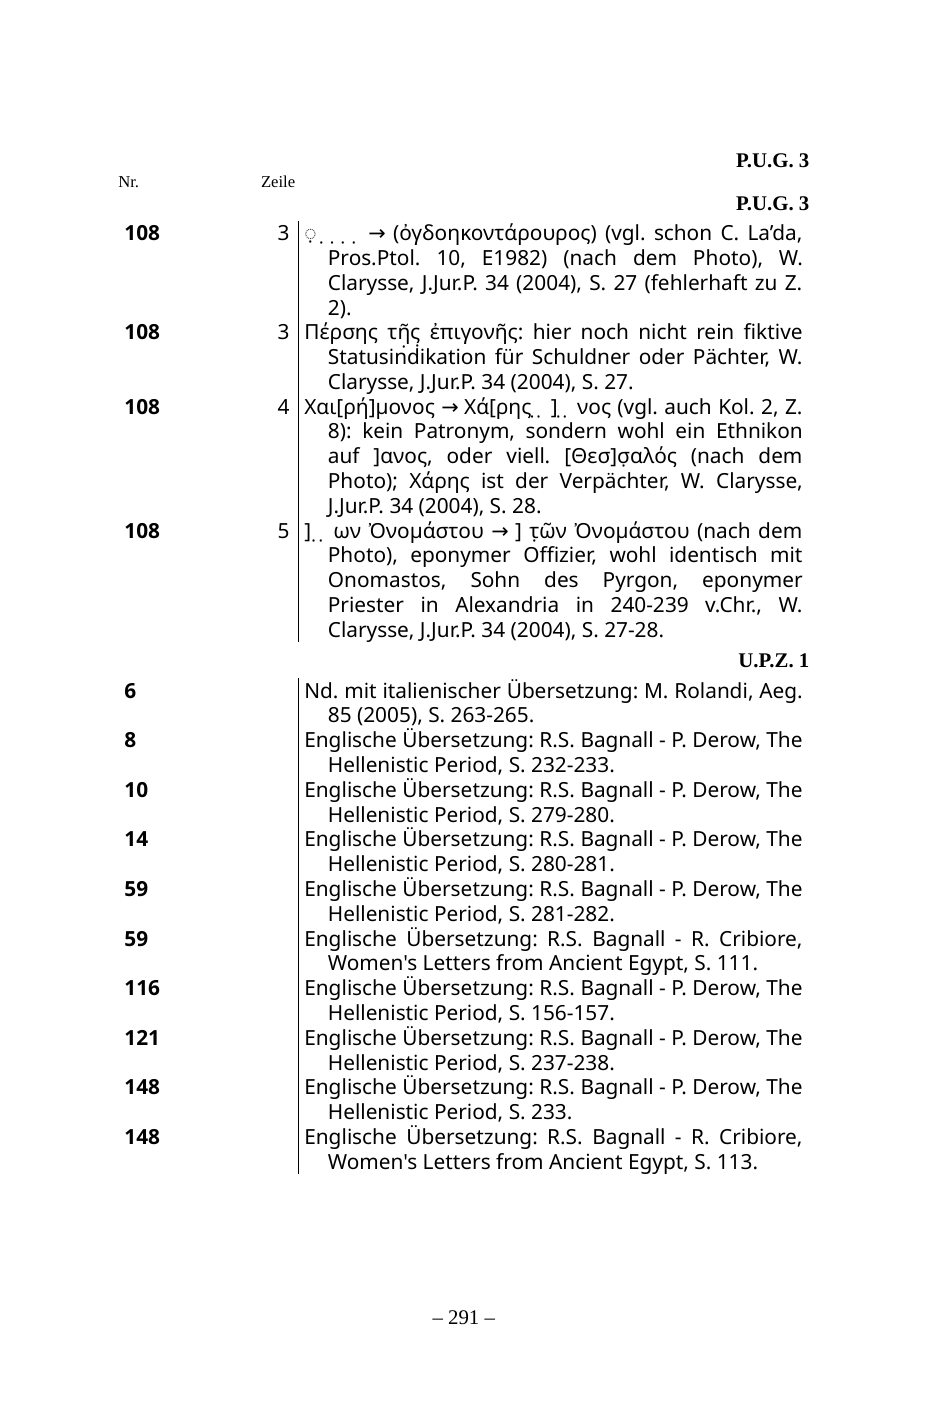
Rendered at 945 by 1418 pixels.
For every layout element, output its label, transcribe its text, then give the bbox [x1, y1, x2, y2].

table_cell [207, 827, 298, 877]
table_header [207, 678, 298, 728]
table_cell Englische Übersetzung: R.S. Bagnall - P. Derow, The Hellenistic Period, S. 237-238. [299, 1025, 809, 1075]
table_cell 8 [118, 728, 207, 777]
table_cell Englische Übersetzung: R.S. Bagnall - R. Cribiore, Women's Letters from Ancient Egypt, S. 113. [299, 1125, 809, 1174]
table_cell 108 [118, 394, 207, 518]
table_header Nd. mit italienischer Übersetzung: M. Rolandi, Aeg. 85 (2005), S. 263-265. [299, 678, 809, 728]
table_cell [207, 1025, 298, 1075]
table_cell Πέρσης τῆ̣ς̣ ἐπιγονῆς: hier noch nicht rein fiktive Statusindikation für Schuldner oder Pächter, W. Clarysse, J.Jur.P. 34 (2004), S. 27. [299, 320, 809, 394]
table_cell 5 [207, 518, 298, 642]
table_header 6 [118, 678, 207, 728]
table_cell Χαι[ρή]μονος → Χά[ρης ̣ ̣ ] ̣ ̣ νος (vgl. auch Kol. 2, Z. 8): kein Patronym, sondern wohl ein Ethnikon auf ]ανος, oder viell. [Θεσ]σ̣αλός (nach dem Photo); Χάρης ist der Verpächter, W. Clarysse, J.Jur.P. 34 (2004), S. 28. [299, 394, 809, 518]
table_cell 116 [118, 976, 207, 1025]
table_cell [207, 926, 298, 976]
subtitle P.U.G. 3 [118, 191, 809, 215]
table_cell 4 [207, 394, 298, 518]
table_cell ] ̣ ̣ ων Ὀνομάστου → ] τ̣ῶν Ὀνομάστου (nach dem Photo), eponymer Offizier, wohl identisch mit Onomastos, Sohn des Pyrgon, eponymer Priester in Alexandria in 240-239 v.Chr., W. Clarysse, J.Jur.P. 34 (2004), S. 27-28. [299, 518, 809, 642]
table_cell Englische Übersetzung: R.S. Bagnall - P. Derow, The Hellenistic Period, S. 156-157. [299, 976, 809, 1025]
table_cell Englische Übersetzung: R.S. Bagnall - P. Derow, The Hellenistic Period, S. 280-281. [299, 827, 809, 877]
table_cell 10 [118, 778, 207, 827]
table_cell [207, 728, 298, 777]
table_cell 108 [118, 320, 207, 394]
table_cell 59 [118, 926, 207, 976]
table_cell 148 [118, 1125, 207, 1174]
table_cell 148 [118, 1075, 207, 1124]
table_cell 59 [118, 877, 207, 926]
table_cell 108 [118, 518, 207, 642]
subtitle U.P.Z. 1 [118, 648, 809, 672]
table_cell [207, 976, 298, 1025]
table_cell [207, 877, 298, 926]
table_cell 14 [118, 827, 207, 877]
table_cell Englische Übersetzung: R.S. Bagnall - P. Derow, The Hellenistic Period, S. 232-233. [299, 728, 809, 777]
table_cell 3 [207, 320, 298, 394]
table_header 108 [118, 221, 207, 320]
table_cell 121 [118, 1025, 207, 1075]
table_cell Englische Übersetzung: R.S. Bagnall - P. Derow, The Hellenistic Period, S. 279-280. [299, 778, 809, 827]
table_header ̣ ̣ ̣ ̣ ̣ → (ὀγδοηκοντάρουρος) (vgl. schon C. La’da, Pros.Ptol. 10, E1982) (nach dem Photo), W. Clarysse, J.Jur.P. 34 (2004), S. 27 (fehlerhaft zu Z. 2). [299, 221, 809, 320]
table_cell Englische Übersetzung: R.S. Bagnall - P. Derow, The Hellenistic Period, S. 233. [299, 1075, 809, 1124]
table_cell Englische Übersetzung: R.S. Bagnall - R. Cribiore, Women's Letters from Ancient Egypt, S. 111. [299, 926, 809, 976]
table_header 3 [207, 221, 298, 320]
table_cell [207, 1075, 298, 1124]
table_cell Englische Übersetzung: R.S. Bagnall - P. Derow, The Hellenistic Period, S. 281-282. [299, 877, 809, 926]
table_cell [207, 778, 298, 827]
table_cell [207, 1125, 298, 1174]
